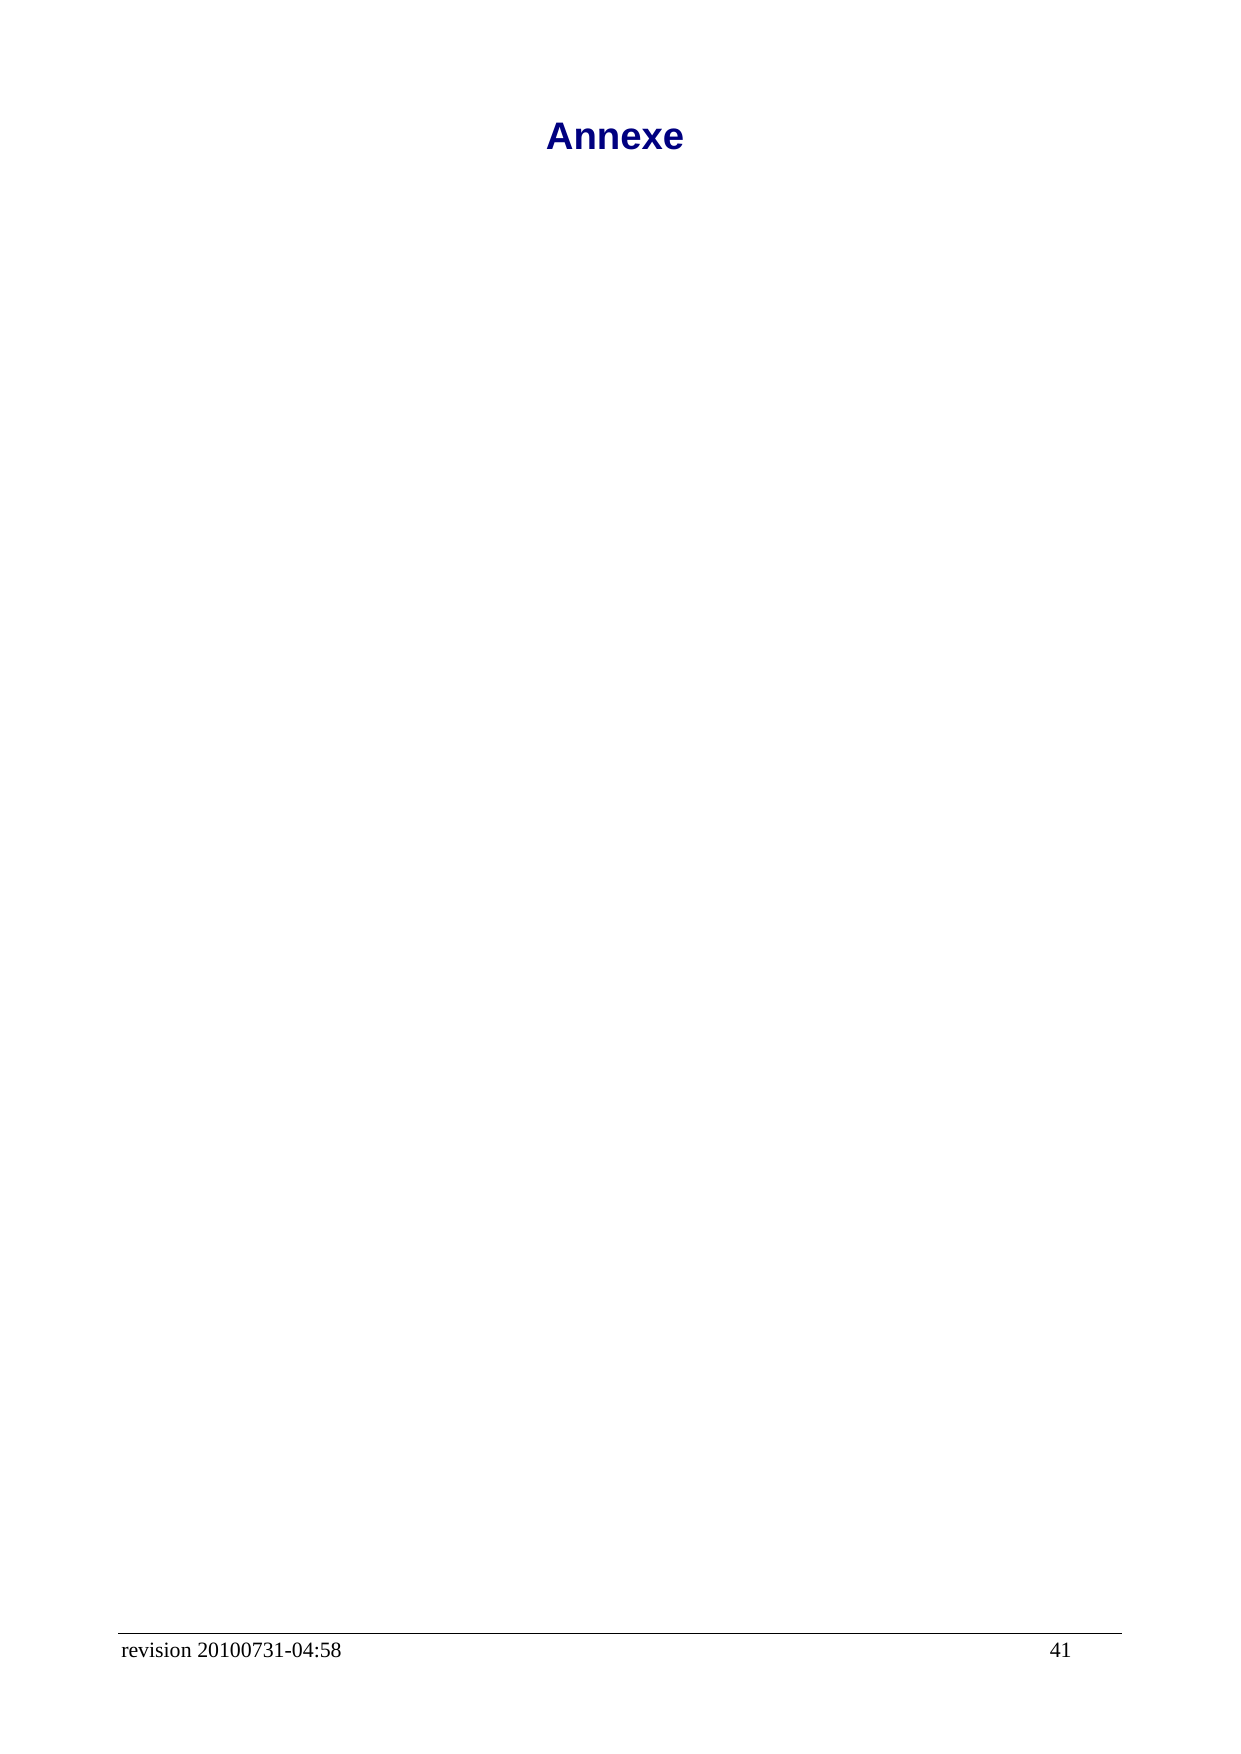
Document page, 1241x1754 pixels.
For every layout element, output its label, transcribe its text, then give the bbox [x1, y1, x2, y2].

subtitle Annexe [118, 113, 1122, 158]
